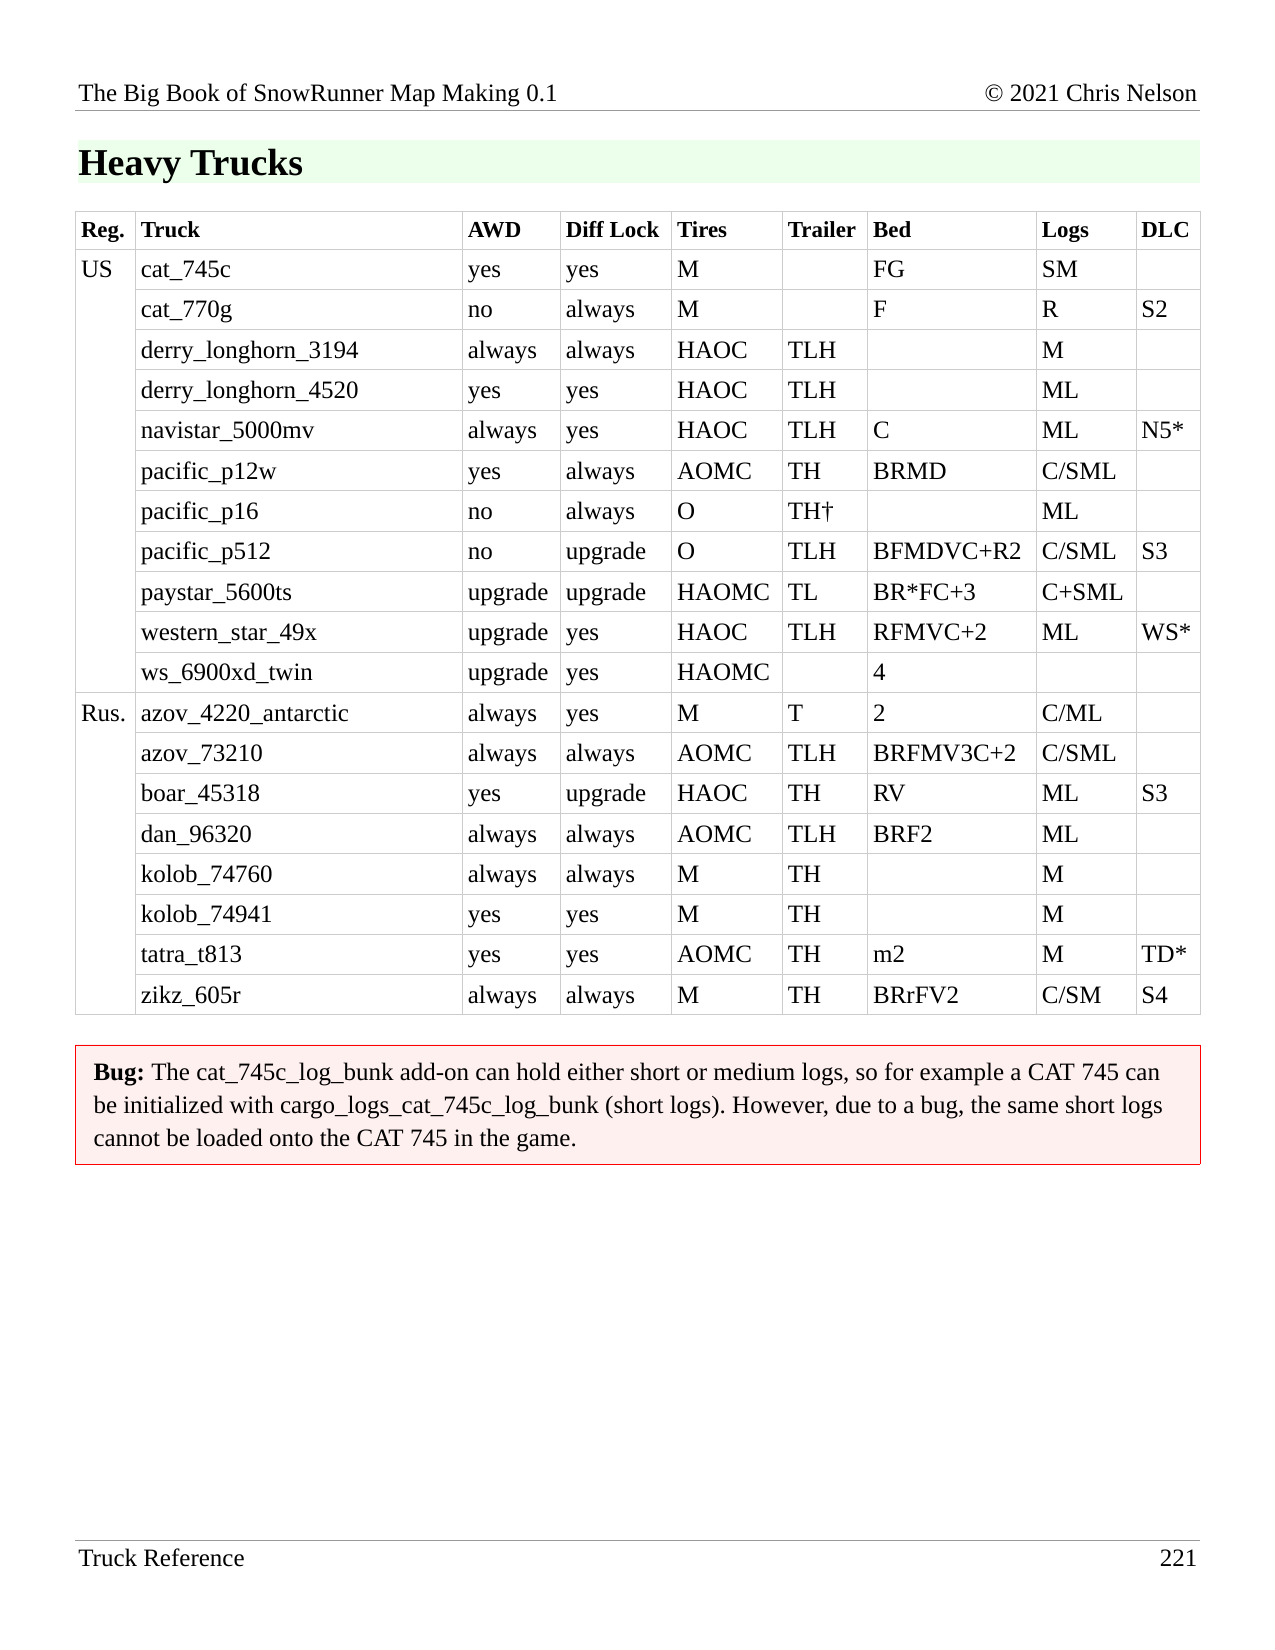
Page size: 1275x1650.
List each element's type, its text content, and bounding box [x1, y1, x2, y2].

table_cell tatra_t813 [136, 935, 462, 974]
table_cell [1137, 854, 1200, 893]
table_cell C/SML [1037, 451, 1136, 490]
table_cell [76, 974, 135, 1014]
table_cell [1137, 653, 1200, 692]
table_cell upgrade [561, 532, 671, 571]
table_cell [783, 250, 867, 289]
table_cell M [1037, 935, 1136, 974]
table_cell ML [1037, 370, 1136, 410]
table_cell no [463, 290, 560, 329]
table_cell TLH [783, 330, 867, 369]
table_cell M [672, 895, 782, 934]
table_cell upgrade [561, 572, 671, 611]
table_cell azov_4220_antarctic [136, 693, 462, 732]
table_cell HAOC [672, 370, 782, 410]
table_cell m2 [868, 935, 1036, 974]
table_cell N5* [1137, 411, 1200, 450]
table_cell C/SM [1037, 975, 1136, 1014]
table_header Trailer [783, 212, 867, 248]
table_cell AOMC [672, 814, 782, 853]
table_cell always [463, 411, 560, 450]
table_cell [1137, 491, 1200, 531]
table_cell [76, 369, 135, 410]
table_cell [76, 813, 135, 853]
table_cell [76, 329, 135, 369]
table_cell HAOC [672, 411, 782, 450]
table_cell [1137, 451, 1200, 490]
table_cell TLH [783, 733, 867, 772]
table_cell cat_745c [136, 250, 462, 289]
table_cell M [672, 250, 782, 289]
table_cell [1137, 733, 1200, 772]
table_cell M [672, 854, 782, 893]
table_cell [1137, 814, 1200, 853]
table_cell HAOC [672, 774, 782, 813]
table_cell BRF2 [868, 814, 1036, 853]
table_cell TH [783, 854, 867, 893]
table_cell M [672, 290, 782, 329]
table_header DLC [1137, 212, 1200, 248]
table_cell [76, 894, 135, 934]
table_cell F [868, 290, 1036, 329]
table_cell yes [463, 250, 560, 289]
table_cell [76, 853, 135, 893]
table_header Tires [672, 212, 782, 248]
table_cell [868, 330, 1036, 369]
table_cell dan_96320 [136, 814, 462, 853]
table_cell M [1037, 854, 1136, 893]
table_cell [76, 611, 135, 652]
table_cell ML [1037, 612, 1136, 652]
table_cell [1137, 370, 1200, 410]
subtitle Heavy Trucks [78, 140, 1200, 183]
table_cell always [463, 330, 560, 369]
table_cell [1137, 330, 1200, 369]
table_cell M [672, 975, 782, 1014]
table_cell T [783, 693, 867, 732]
table_cell kolob_74760 [136, 854, 462, 893]
table_cell [1137, 693, 1200, 732]
table_cell yes [463, 774, 560, 813]
table_cell WS* [1137, 612, 1200, 652]
table_cell RFMVC+2 [868, 612, 1036, 652]
table_cell always [561, 854, 671, 893]
table_cell derry_longhorn_3194 [136, 330, 462, 369]
table_cell [76, 732, 135, 772]
table_cell pacific_p16 [136, 491, 462, 531]
table_cell HAOMC [672, 572, 782, 611]
table_cell pacific_p12w [136, 451, 462, 490]
table_cell yes [463, 895, 560, 934]
table_cell TH [783, 451, 867, 490]
table_cell always [463, 814, 560, 853]
table_cell [76, 531, 135, 571]
table_cell [1037, 653, 1136, 692]
table_cell no [463, 532, 560, 571]
table_header Logs [1037, 212, 1136, 248]
table_cell R [1037, 290, 1136, 329]
table_cell always [561, 330, 671, 369]
table_cell S2 [1137, 290, 1200, 329]
table_cell AOMC [672, 451, 782, 490]
list The cat_745c_log_bunk add-on can hold either short or medium logs, so for example a CAT 745 can be initialized with cargo_logs_cat_745c_log_bunk (short logs). However, due to a bug, the same short logs cannot be loaded onto the CAT 745 in the game. [76, 1046, 1200, 1164]
table_cell [1137, 250, 1200, 289]
table_cell O [672, 491, 782, 531]
table_cell C/ML [1037, 693, 1136, 732]
table_cell yes [561, 612, 671, 652]
table_cell derry_longhorn_4520 [136, 370, 462, 410]
table_cell [1137, 895, 1200, 934]
table_cell zikz_605r [136, 975, 462, 1014]
table_cell TLH [783, 411, 867, 450]
table_cell BRFMV3C+2 [868, 733, 1036, 772]
table_cell yes [561, 693, 671, 732]
table_cell always [561, 290, 671, 329]
table_cell azov_73210 [136, 733, 462, 772]
table_cell boar_45318 [136, 774, 462, 813]
table_cell yes [561, 370, 671, 410]
table_cell FG [868, 250, 1036, 289]
table_cell RV [868, 774, 1036, 813]
table_cell always [561, 975, 671, 1014]
table_cell TLH [783, 612, 867, 652]
table_cell ML [1037, 411, 1136, 450]
table_header AWD [463, 212, 560, 248]
table_cell no [463, 491, 560, 531]
table_cell BFMDVC+R2 [868, 532, 1036, 571]
table_cell M [1037, 895, 1136, 934]
table_cell [76, 571, 135, 611]
table_cell TH† [783, 491, 867, 531]
table_cell TH [783, 895, 867, 934]
table_cell always [463, 693, 560, 732]
table_cell M [672, 693, 782, 732]
table_cell upgrade [463, 653, 560, 692]
table_cell navistar_5000mv [136, 411, 462, 450]
table_cell 4 [868, 653, 1036, 692]
table_cell SM [1037, 250, 1136, 289]
table_cell [868, 895, 1036, 934]
table_cell HAOC [672, 612, 782, 652]
table_cell [783, 653, 867, 692]
table_cell [868, 491, 1036, 531]
table_cell [1137, 572, 1200, 611]
table_cell C+SML [1037, 572, 1136, 611]
table_cell ws_6900xd_twin [136, 653, 462, 692]
table_cell S4 [1137, 975, 1200, 1014]
table_cell always [561, 733, 671, 772]
table_cell cat_770g [136, 290, 462, 329]
table_cell always [561, 814, 671, 853]
table_cell yes [463, 935, 560, 974]
table_cell [76, 773, 135, 813]
table_header Truck [136, 212, 462, 248]
table_cell S3 [1137, 774, 1200, 813]
table_header Reg. [76, 212, 135, 248]
table_cell always [463, 854, 560, 893]
table_cell western_star_49x [136, 612, 462, 652]
table_cell Rus. [76, 693, 135, 732]
table_cell TH [783, 975, 867, 1014]
table_cell O [672, 532, 782, 571]
table_cell AOMC [672, 733, 782, 772]
table_cell C [868, 411, 1036, 450]
table_cell [783, 290, 867, 329]
table_cell yes [561, 250, 671, 289]
table_cell pacific_p512 [136, 532, 462, 571]
table_cell AOMC [672, 935, 782, 974]
table_cell BR*FC+3 [868, 572, 1036, 611]
table_cell upgrade [463, 612, 560, 652]
table_cell TH [783, 774, 867, 813]
table_cell M [1037, 330, 1136, 369]
table_cell [76, 490, 135, 531]
table_cell TLH [783, 814, 867, 853]
table_cell [76, 934, 135, 974]
table_cell [868, 854, 1036, 893]
table_cell C/SML [1037, 733, 1136, 772]
table_cell upgrade [561, 774, 671, 813]
table_cell [76, 289, 135, 329]
table_cell BRrFV2 [868, 975, 1036, 1014]
table_cell S3 [1137, 532, 1200, 571]
table_cell yes [561, 411, 671, 450]
table_cell ML [1037, 814, 1136, 853]
table_cell ML [1037, 774, 1136, 813]
table_header Diff Lock [561, 212, 671, 248]
table_cell always [463, 975, 560, 1014]
table_cell HAOMC [672, 653, 782, 692]
table_cell TL [783, 572, 867, 611]
table_cell US [76, 250, 135, 289]
table_cell C/SML [1037, 532, 1136, 571]
table_cell [76, 652, 135, 692]
table_cell [76, 410, 135, 450]
table_cell always [463, 733, 560, 772]
table_cell TH [783, 935, 867, 974]
table_cell upgrade [463, 572, 560, 611]
table_cell [76, 450, 135, 490]
table_cell 2 [868, 693, 1036, 732]
table_cell paystar_5600ts [136, 572, 462, 611]
table_cell TD* [1137, 935, 1200, 974]
table_cell TLH [783, 370, 867, 410]
table_cell yes [561, 653, 671, 692]
table_cell kolob_74941 [136, 895, 462, 934]
table_header Bed [868, 212, 1036, 248]
table_cell always [561, 451, 671, 490]
table_cell [868, 370, 1036, 410]
table_cell ML [1037, 491, 1136, 531]
table_cell yes [463, 451, 560, 490]
table_cell yes [463, 370, 560, 410]
table_cell HAOC [672, 330, 782, 369]
table_cell TLH [783, 532, 867, 571]
table_cell BRMD [868, 451, 1036, 490]
table_cell yes [561, 935, 671, 974]
table_cell always [561, 491, 671, 531]
table_cell yes [561, 895, 671, 934]
